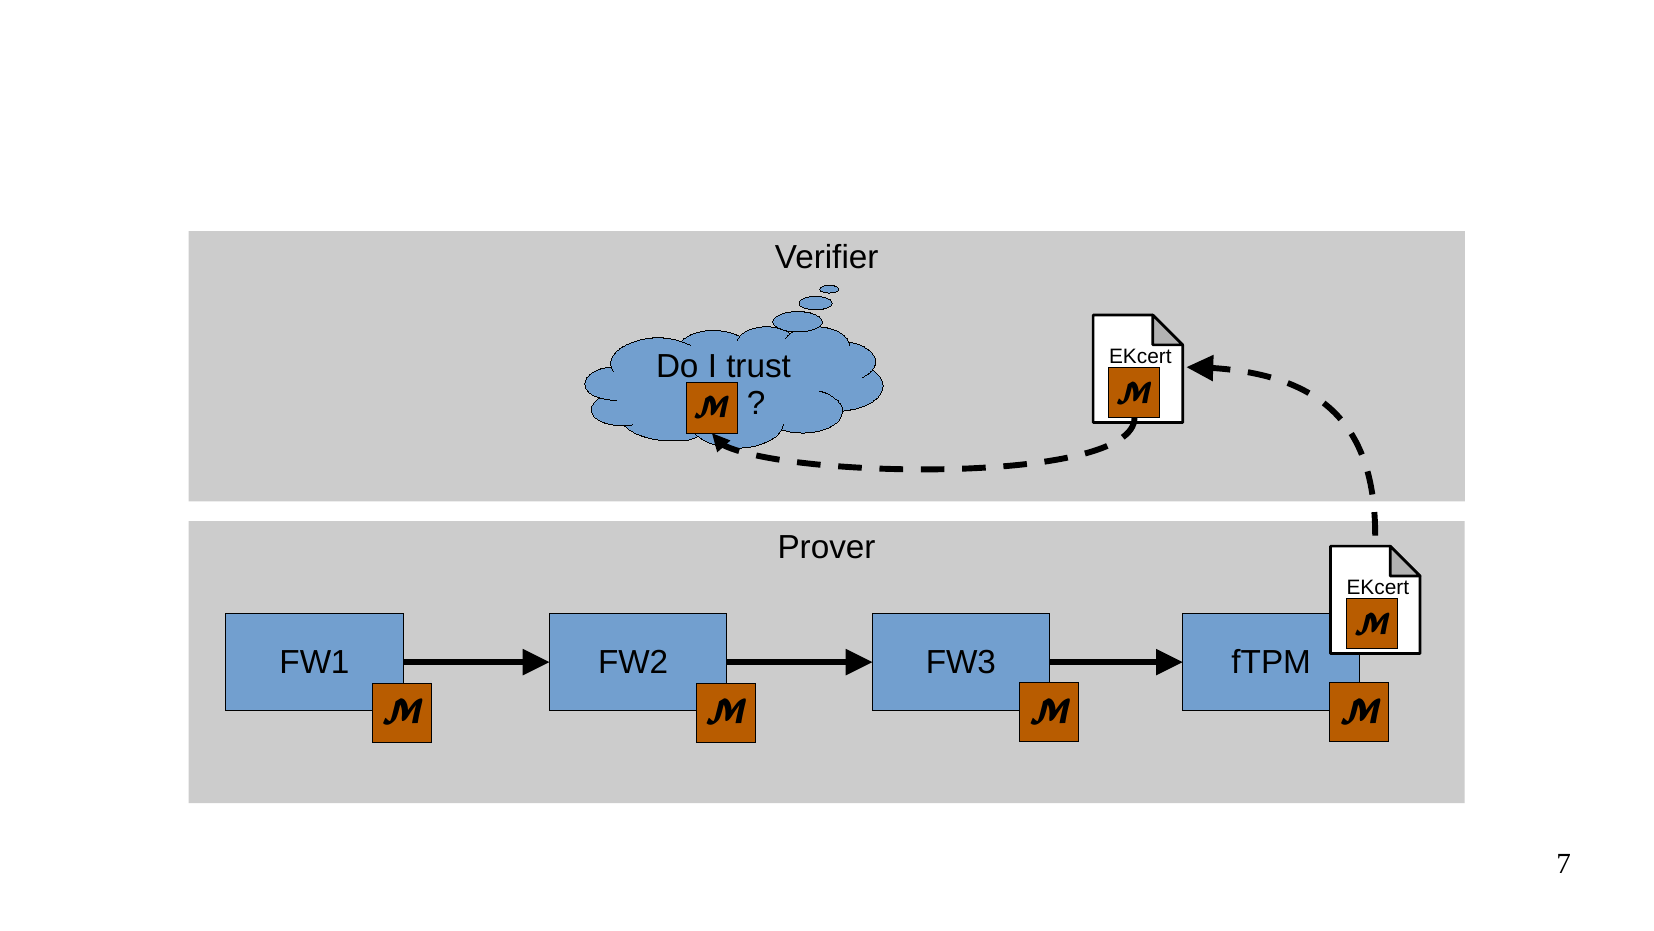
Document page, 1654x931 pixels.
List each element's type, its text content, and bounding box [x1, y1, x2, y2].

text_box Prover [188, 521, 1465, 804]
text_box 𝓜 [1319, 671, 1402, 753]
text_box 𝓜 [1093, 352, 1175, 435]
text_box Do I trust ? [584, 311, 884, 447]
text_box 𝓜 [362, 671, 444, 753]
text_box EKcert [1094, 337, 1187, 397]
text_box Verifier [188, 231, 1465, 502]
text_box FW2 [549, 613, 727, 711]
text_box Do I trust ? [799, 296, 833, 310]
text_box 𝓜 [1009, 671, 1091, 753]
text_box 𝓜 [671, 366, 753, 449]
text_box FW1 [225, 613, 404, 711]
picture [1175, 368, 1194, 433]
text_box 𝓜 [685, 671, 768, 753]
text_box EKcert [1331, 568, 1424, 628]
text_box 𝓜 [1331, 584, 1414, 666]
picture [1082, 304, 1194, 433]
picture [1320, 535, 1431, 665]
text_box FW3 [872, 613, 1050, 711]
text_box fTPM [1182, 613, 1360, 711]
